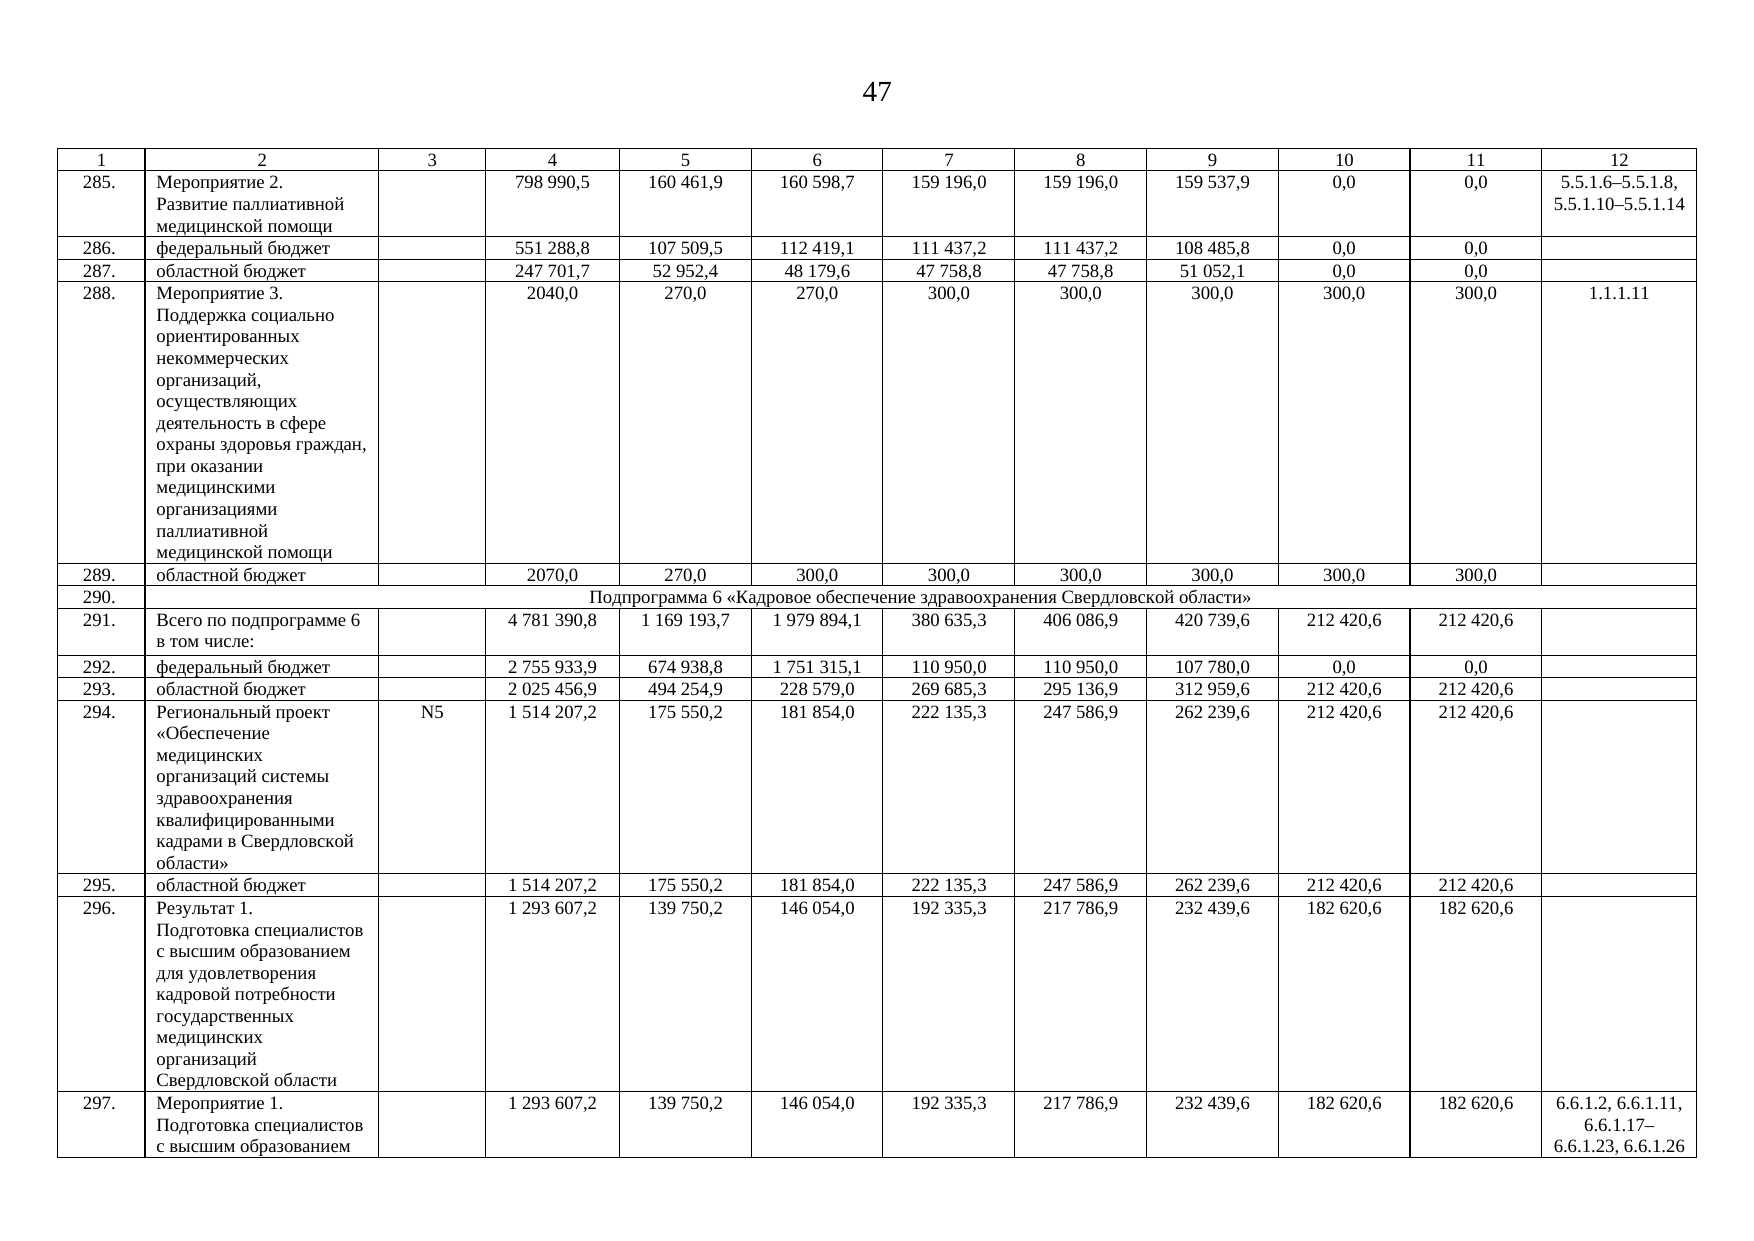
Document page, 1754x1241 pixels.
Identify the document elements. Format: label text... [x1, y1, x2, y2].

table_cell [58, 656, 144, 677]
table_cell 0,0 [1279, 171, 1409, 236]
table_cell 52 952,4 [620, 260, 751, 281]
table_cell 146 054,0 [752, 1092, 882, 1157]
table_cell 406 086,9 [1015, 609, 1146, 654]
table_cell 1 514 207,2 [486, 701, 619, 873]
table_cell 247 586,9 [1015, 701, 1146, 873]
table_header 4 [486, 149, 619, 170]
table_cell 212 420,6 [1411, 678, 1541, 700]
table_header 12 [1542, 149, 1696, 170]
table_cell [58, 237, 144, 259]
table_cell 2070,0 [486, 564, 619, 585]
table_cell 159 537,9 [1147, 171, 1278, 236]
table_cell 300,0 [1411, 564, 1541, 585]
table_cell 674 938,8 [620, 656, 751, 677]
table_cell 1.1.1.11 [1542, 282, 1696, 563]
table_cell 51 052,1 [1147, 260, 1278, 281]
table_cell 212 420,6 [1279, 609, 1409, 654]
table_cell 380 635,3 [883, 609, 1014, 654]
table_cell 182 620,6 [1411, 897, 1541, 1091]
table_cell 107 509,5 [620, 237, 751, 259]
table_cell [58, 260, 144, 281]
table_cell [379, 609, 485, 654]
table_cell 217 786,9 [1015, 897, 1146, 1091]
table_cell [379, 564, 485, 585]
table_header 1 [58, 149, 144, 170]
table_cell 212 420,6 [1411, 874, 1541, 896]
table_cell [379, 656, 485, 677]
table_cell 159 196,0 [1015, 171, 1146, 236]
table_cell 212 420,6 [1279, 701, 1409, 873]
table_cell 270,0 [620, 564, 751, 585]
table_cell 1 979 894,1 [752, 609, 882, 654]
table_cell 312 959,6 [1147, 678, 1278, 700]
table_cell [58, 701, 144, 873]
table_cell 300,0 [1279, 282, 1409, 563]
table_cell [58, 874, 144, 896]
table_cell 798 990,5 [486, 171, 619, 236]
table_cell федеральный бюджет [146, 656, 378, 677]
table_cell 181 854,0 [752, 701, 882, 873]
table_cell Мероприятие 3. Поддержка социально ориентированных некоммерческих организаций, осуществляющих деятельность в сфере охраны здоровья граждан, при оказании медицинскими организациями паллиативной медицинской помощи [146, 282, 378, 563]
table_cell 300,0 [1015, 282, 1146, 563]
table_cell 300,0 [883, 564, 1014, 585]
table_cell 107 780,0 [1147, 656, 1278, 677]
table_header 9 [1147, 149, 1278, 170]
table_cell 295 136,9 [1015, 678, 1146, 700]
table_cell Мероприятие 2. Развитие паллиативной медицинской помощи [146, 171, 378, 236]
table_cell [379, 1092, 485, 1157]
table_cell 0,0 [1411, 656, 1541, 677]
table_cell N5 [379, 701, 485, 873]
table_cell 300,0 [1147, 282, 1278, 563]
table_cell 2 025 456,9 [486, 678, 619, 700]
table_cell [379, 678, 485, 700]
table_cell 175 550,2 [620, 874, 751, 896]
table_cell 146 054,0 [752, 897, 882, 1091]
table_cell 1 293 607,2 [486, 1092, 619, 1157]
table_cell 5.5.1.6–5.5.1.8, 5.5.1.10–5.5.1.14 [1542, 171, 1696, 236]
table_header 8 [1015, 149, 1146, 170]
table_cell 494 254,9 [620, 678, 751, 700]
table_cell [1542, 656, 1696, 677]
table_cell 1 169 193,7 [620, 609, 751, 654]
table_cell [58, 171, 144, 236]
table_cell [1542, 874, 1696, 896]
table_cell 6.6.1.2, 6.6.1.11, 6.6.1.17–6.6.1.23, 6.6.1.26 [1542, 1092, 1696, 1157]
table_header 10 [1279, 149, 1409, 170]
table_cell 1 293 607,2 [486, 897, 619, 1091]
table_cell 0,0 [1411, 237, 1541, 259]
table_cell областной бюджет [146, 678, 378, 700]
table_cell 182 620,6 [1411, 1092, 1541, 1157]
table_cell [1542, 260, 1696, 281]
table_cell 47 758,8 [1015, 260, 1146, 281]
table_header 5 [620, 149, 751, 170]
table_cell Подпрограмма 6 «Кадровое обеспечение здравоохранения Свердловской области» [146, 586, 1696, 608]
table_cell 1 514 207,2 [486, 874, 619, 896]
table_cell [379, 171, 485, 236]
table_cell [379, 897, 485, 1091]
table_header 3 [379, 149, 485, 170]
table_cell 262 239,6 [1147, 874, 1278, 896]
table_cell [379, 874, 485, 896]
table_cell 300,0 [1015, 564, 1146, 585]
table_cell 228 579,0 [752, 678, 882, 700]
table_cell 182 620,6 [1279, 1092, 1409, 1157]
table_header 6 [752, 149, 882, 170]
table_cell Результат 1. Подготовка специалистов с высшим образованием для удовлетворения кадровой потребности государственных медицинских организаций Свердловской области [146, 897, 378, 1091]
table_cell 247 586,9 [1015, 874, 1146, 896]
table_cell [58, 282, 144, 563]
table_cell 110 950,0 [1015, 656, 1146, 677]
table_cell [58, 678, 144, 700]
table_cell 159 196,0 [883, 171, 1014, 236]
table_cell [379, 237, 485, 259]
table_cell 300,0 [1279, 564, 1409, 585]
table_cell 270,0 [752, 282, 882, 563]
table_cell [58, 586, 144, 608]
table_cell 212 420,6 [1411, 609, 1541, 654]
table_cell 1 751 315,1 [752, 656, 882, 677]
table_cell 2 755 933,9 [486, 656, 619, 677]
table_cell 111 437,2 [1015, 237, 1146, 259]
table_cell 0,0 [1411, 260, 1541, 281]
table_cell областной бюджет [146, 874, 378, 896]
table_cell 181 854,0 [752, 874, 882, 896]
table_cell 182 620,6 [1279, 897, 1409, 1091]
table_cell 139 750,2 [620, 1092, 751, 1157]
table_cell 420 739,6 [1147, 609, 1278, 654]
table_cell 0,0 [1279, 656, 1409, 677]
table_cell 0,0 [1279, 260, 1409, 281]
table_cell 212 420,6 [1279, 874, 1409, 896]
table_cell 300,0 [1147, 564, 1278, 585]
table_cell 2040,0 [486, 282, 619, 563]
table_cell [379, 282, 485, 563]
table_cell [379, 260, 485, 281]
table_cell 139 750,2 [620, 897, 751, 1091]
table_cell 160 461,9 [620, 171, 751, 236]
table_cell [1542, 897, 1696, 1091]
table_cell 300,0 [883, 282, 1014, 563]
table_cell [1542, 609, 1696, 654]
table_cell 247 701,7 [486, 260, 619, 281]
table_cell 192 335,3 [883, 897, 1014, 1091]
table_cell областной бюджет [146, 564, 378, 585]
table_cell [58, 1092, 144, 1157]
table_cell 300,0 [1411, 282, 1541, 563]
table_cell 111 437,2 [883, 237, 1014, 259]
table_cell Мероприятие 1. Подготовка специалистов с высшим образованием [146, 1092, 378, 1157]
table_header 11 [1411, 149, 1541, 170]
table_cell 232 439,6 [1147, 1092, 1278, 1157]
table_cell 0,0 [1279, 237, 1409, 259]
table_cell 112 419,1 [752, 237, 882, 259]
table_cell 108 485,8 [1147, 237, 1278, 259]
table_cell 300,0 [752, 564, 882, 585]
table_cell 269 685,3 [883, 678, 1014, 700]
table_header 7 [883, 149, 1014, 170]
table_cell [1542, 678, 1696, 700]
table_cell [1542, 237, 1696, 259]
table_cell [58, 897, 144, 1091]
table_cell 212 420,6 [1279, 678, 1409, 700]
table_cell [1542, 564, 1696, 585]
table_cell областной бюджет [146, 260, 378, 281]
table_cell 110 950,0 [883, 656, 1014, 677]
table_cell [58, 564, 144, 585]
table_cell [1542, 701, 1696, 873]
table_cell 4 781 390,8 [486, 609, 619, 654]
table_cell 222 135,3 [883, 874, 1014, 896]
table_cell Региональный проект «Обеспечение медицинских организаций системы здравоохранения квалифицированными кадрами в Свердловской области» [146, 701, 378, 873]
table_cell [58, 609, 144, 654]
table_cell 270,0 [620, 282, 751, 563]
table_header 2 [146, 149, 378, 170]
table_cell 47 758,8 [883, 260, 1014, 281]
table_cell Всего по подпрограмме 6 в том числе: [146, 609, 378, 654]
table_cell 262 239,6 [1147, 701, 1278, 873]
table_cell 212 420,6 [1411, 701, 1541, 873]
table_cell 160 598,7 [752, 171, 882, 236]
table_cell 175 550,2 [620, 701, 751, 873]
table_cell федеральный бюджет [146, 237, 378, 259]
table_cell 222 135,3 [883, 701, 1014, 873]
table_cell 192 335,3 [883, 1092, 1014, 1157]
table_cell 217 786,9 [1015, 1092, 1146, 1157]
table_cell 48 179,6 [752, 260, 882, 281]
table_cell 551 288,8 [486, 237, 619, 259]
table_cell 0,0 [1411, 171, 1541, 236]
table_cell 232 439,6 [1147, 897, 1278, 1091]
